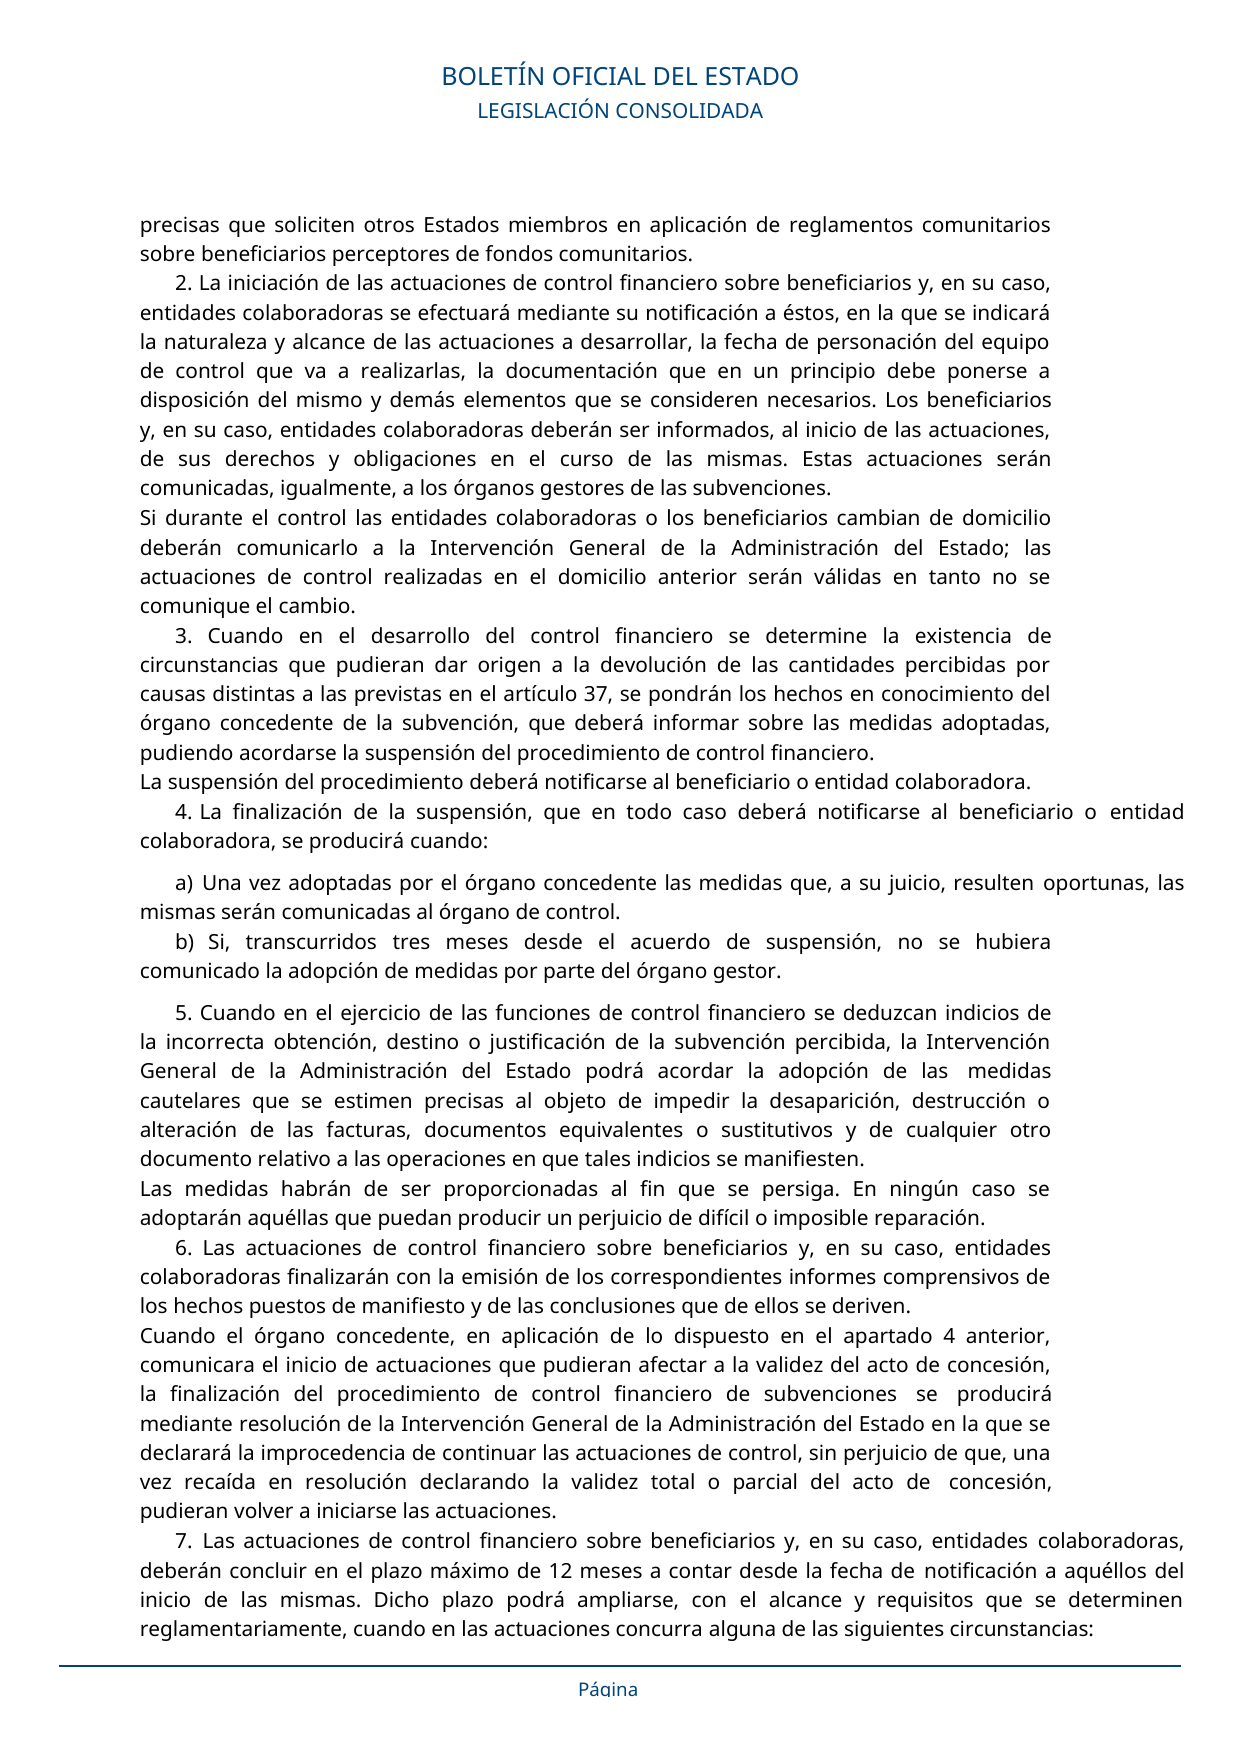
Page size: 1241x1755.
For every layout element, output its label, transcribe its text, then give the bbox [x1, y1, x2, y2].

list Cuando en el desarrollo del control financiero se determine la existencia de circunstancias que pudieran dar origen a la devolución de las cantidades percibidas por causas distintas a las previstas en el artículo 37, se pondrán los hechos en conocimiento del órgano concedente de la subvención, que deberá informar sobre las medidas adoptadas, pudiendo acordarse la suspensión del procedimiento de control financiero. [139, 621, 1052, 766]
list Una vez adoptadas por el órgano concedente las medidas que, a su juicio, resulten oportunas, las mismas serán comunicadas al órgano de control. [139, 868, 1184, 926]
text La suspensión del procedimiento deberá notificarse al beneficiario o entidad colaboradora. [139, 767, 1052, 796]
text Si durante el control las entidades colaboradoras o los beneficiarios cambian de domicilio deberán comunicarlo a la Intervención General de la Administración del Estado; las actuaciones de control realizadas en el domicilio anterior serán válidas en tanto no se comunique el cambio. [139, 503, 1052, 619]
text precisas que soliciten otros Estados miembros en aplicación de reglamentos comunitarios sobre beneficiarios perceptores de fondos comunitarios. [139, 210, 1052, 267]
list Las actuaciones de control financiero sobre beneficiarios y, en su caso, entidades colaboradoras finalizarán con la emisión de los correspondientes informes comprensivos de los hechos puestos de manifiesto y de las conclusiones que de ellos se deriven. [139, 1233, 1052, 1320]
text Las medidas habrán de ser proporcionadas al fin que se persiga. En ningún caso se adoptarán aquéllas que puedan producir un perjuicio de difícil o imposible reparación. [139, 1174, 1052, 1232]
list Si, transcurridos tres meses desde el acuerdo de suspensión, no se hubiera comunicado la adopción de medidas por parte del órgano gestor. [139, 927, 1052, 984]
list Cuando en el ejercicio de las funciones de control financiero se deduzcan indicios de la incorrecta obtención, destino o justificación de la subvención percibida, la Intervención General de la Administración del Estado podrá acordar la adopción de las medidas cautelares que se estimen precisas al objeto de impedir la desaparición, destrucción o alteración de las facturas, documentos equivalentes o sustitutivos y de cualquier otro documento relativo a las operaciones en que tales indicios se manifiesten. [139, 998, 1052, 1173]
text Cuando el órgano concedente, en aplicación de lo dispuesto en el apartado 4 anterior, comunicara el inicio de actuaciones que pudieran afectar a la validez del acto de concesión, la finalización del procedimiento de control financiero de subvenciones se producirá mediante resolución de la Intervención General de la Administración del Estado en la que se declarará la improcedencia de continuar las actuaciones de control, sin perjuicio de que, una vez recaída en resolución declarando la validez total o parcial del acto de concesión, pudieran volver a iniciarse las actuaciones. [139, 1321, 1052, 1525]
list Las actuaciones de control financiero sobre beneficiarios y, en su caso, entidades colaboradoras, deberán concluir en el plazo máximo de 12 meses a contar desde la fecha de notificación a aquéllos del inicio de las mismas. Dicho plazo podrá ampliarse, con el alcance y requisitos que se determinen reglamentariamente, cuando en las actuaciones concurra alguna de las siguientes circunstancias: [139, 1527, 1184, 1643]
list La finalización de la suspensión, que en todo caso deberá notificarse al beneficiario o entidad colaboradora, se producirá cuando: [139, 797, 1184, 855]
list La iniciación de las actuaciones de control financiero sobre beneficiarios y, en su caso, entidades colaboradoras se efectuará mediante su notificación a éstos, en la que se indicará la naturaleza y alcance de las actuaciones a desarrollar, la fecha de personación del equipo de control que va a realizarlas, la documentación que en un principio debe ponerse a disposición del mismo y demás elementos que se consideren necesarios. Los beneficiarios y, en su caso, entidades colaboradoras deberán ser informados, al inicio de las actuaciones, de sus derechos y obligaciones en el curso de las mismas. Estas actuaciones serán comunicadas, igualmente, a los órganos gestores de las subvenciones. [139, 268, 1052, 502]
